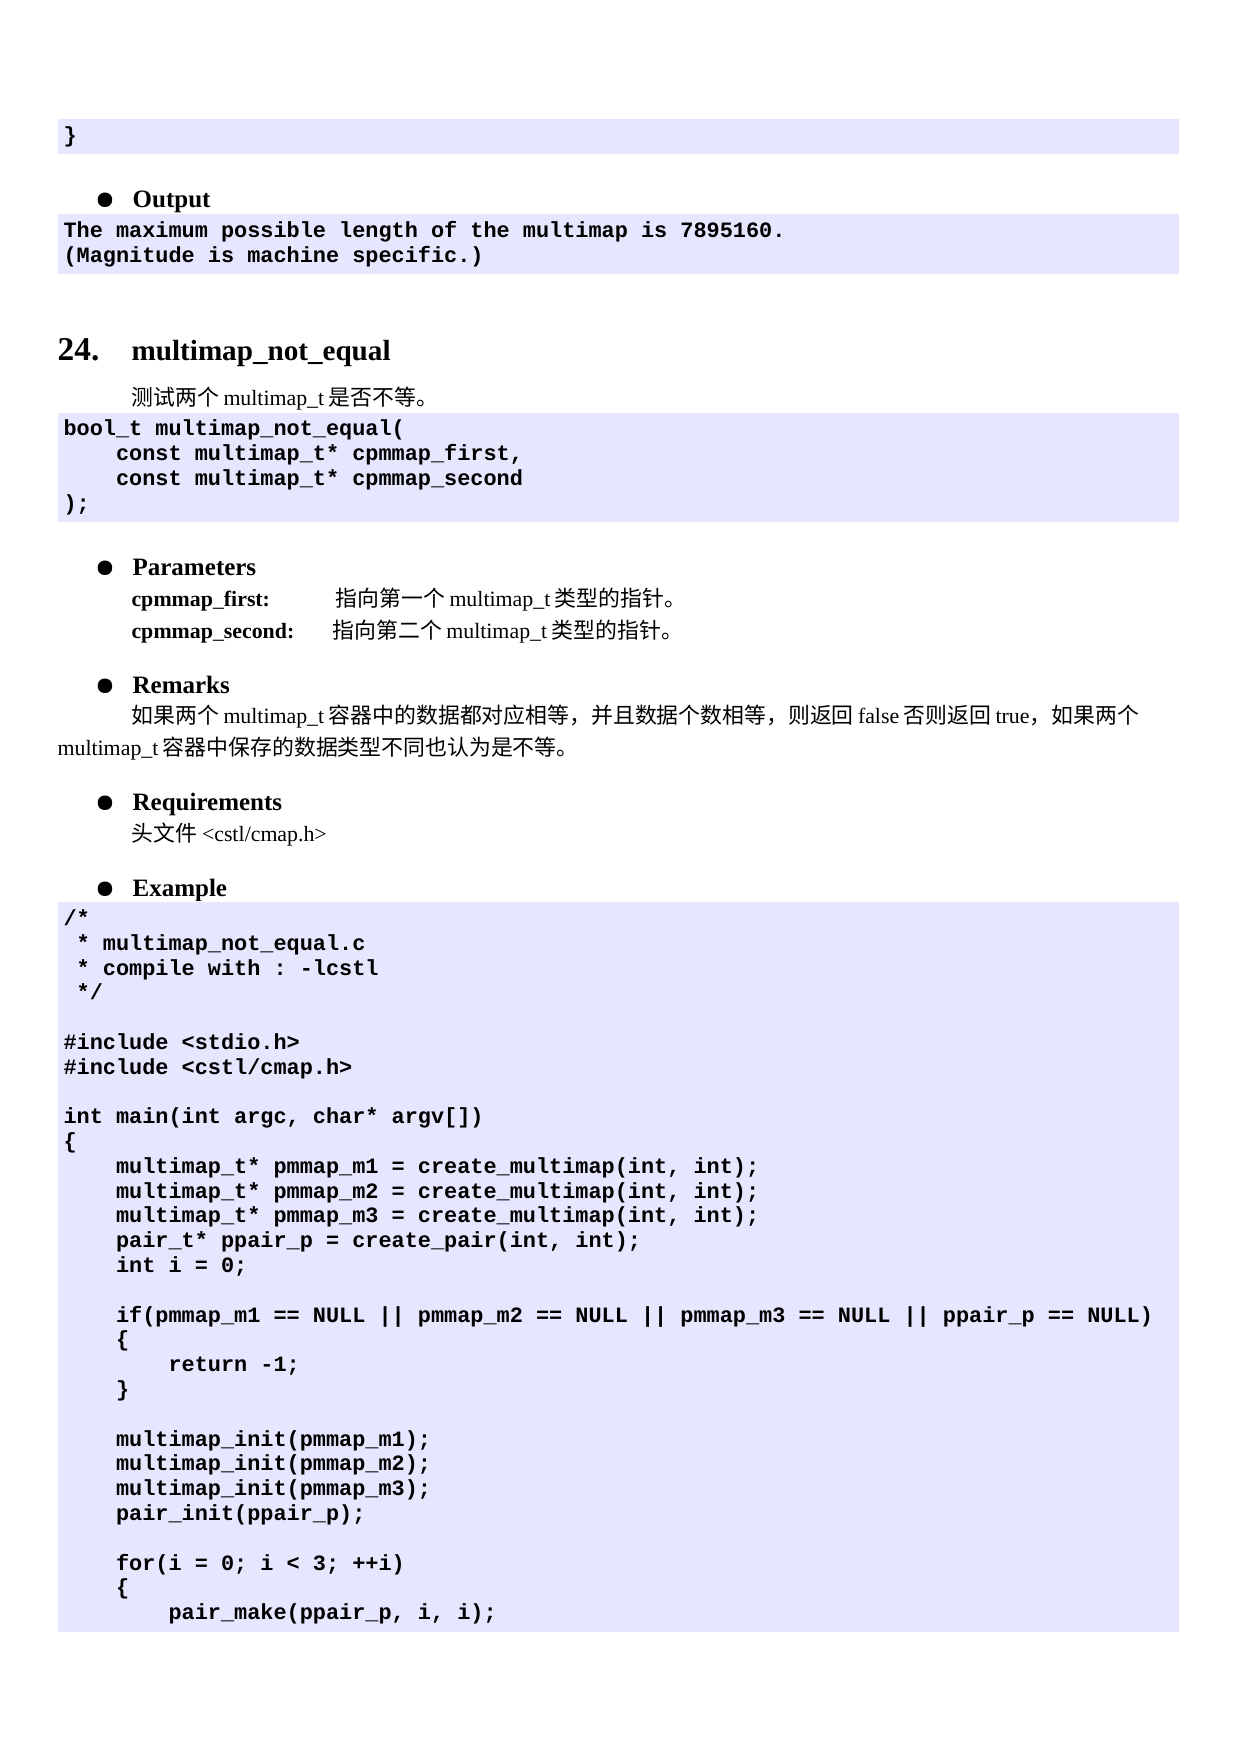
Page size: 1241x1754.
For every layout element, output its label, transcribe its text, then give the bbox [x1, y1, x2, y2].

list Requirements [95, 787, 1179, 816]
table_header bool_t multimap_not_equal( const multimap_t* cpmmap_first, const multimap_t* cpmmap_second ); [58, 413, 1179, 522]
subtitle multimap_not_equal [57, 329, 1179, 367]
text 测试两个multimap_t是否不等。 [57, 380, 1179, 412]
text cpmmap_second: 指向第二个multimap_t类型的指针。 [57, 613, 1179, 644]
list Output [95, 184, 1179, 213]
text cpmmap_first: 指向第一个multimap_t类型的指针。 [57, 581, 1179, 613]
list Remarks [95, 670, 1179, 698]
text 头文件 <cstl/cmap.h> [57, 816, 1179, 847]
table_header /* * multimap_not_equal.c * compile with : -lcstl */ #include <stdio.h> #include <cstl/cmap.h> int main(int argc, char* argv[]) { multimap_t* pmmap_m1 = create_multimap(int, int); multimap_t* pmmap_m2 = create_multimap(int, int); multimap_t* pmmap_m3 = create_multimap(int, int); pair_t* ppair_p = create_pair(int, int); int i = 0; if(pmmap_m1 == NULL || pmmap_m2 == NULL || pmmap_m3 == NULL || ppair_p == NULL) { return -1; } multimap_init(pmmap_m1); multimap_init(pmmap_m2); multimap_init(pmmap_m3); pair_init(ppair_p); for(i = 0; i < 3; ++i) { pair_make(ppair_p, i, i); [58, 902, 1179, 1632]
table_header The maximum possible length of the multimap is 7895160. (Magnitude is machine specific.) [58, 214, 1179, 274]
list Example [95, 873, 1179, 901]
table_header } [58, 119, 1179, 154]
text 如果两个multimap_t容器中的数据都对应相等，并且数据个数相等，则返回false否则返回true，如果两个multimap_t容器中保存的数据类型不同也认为是不等。 [57, 698, 1179, 762]
list Parameters [95, 552, 1179, 581]
